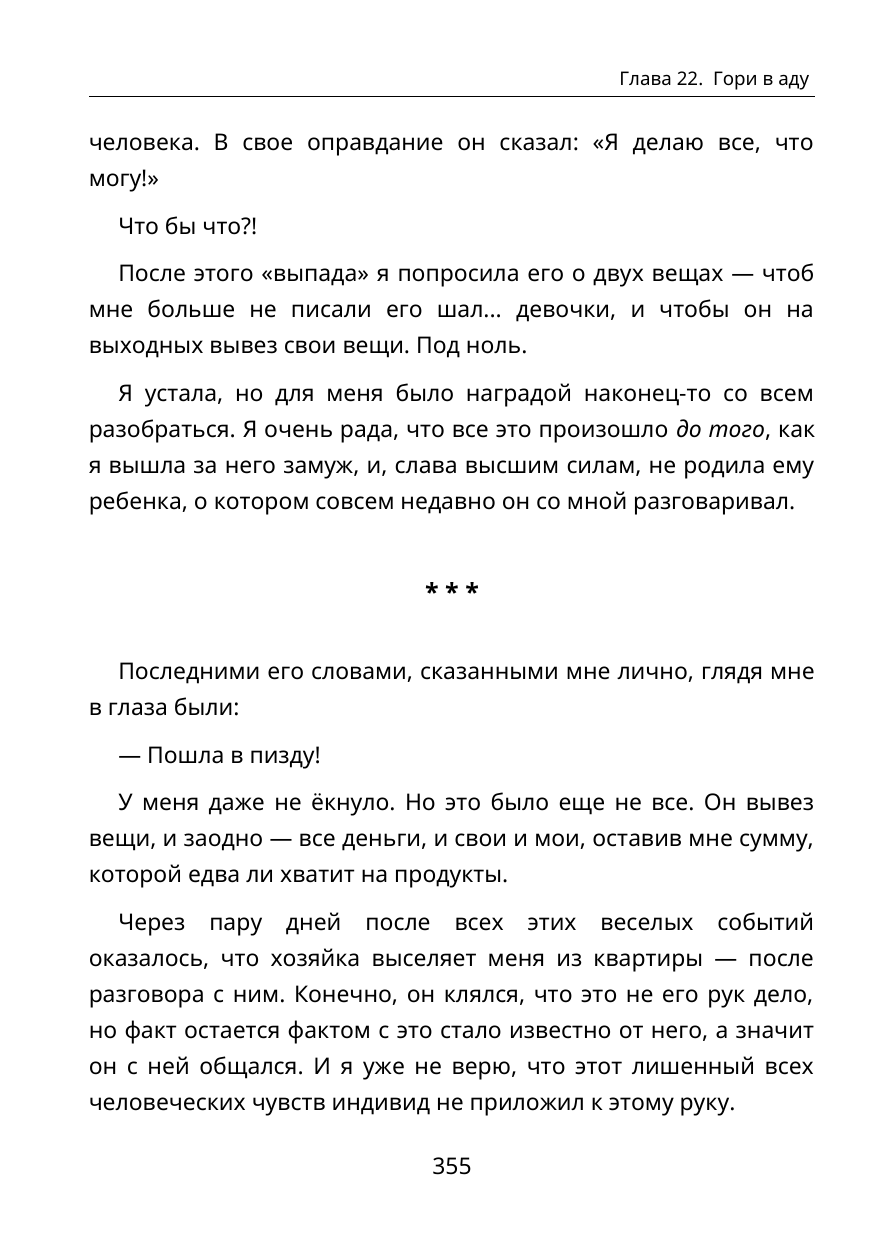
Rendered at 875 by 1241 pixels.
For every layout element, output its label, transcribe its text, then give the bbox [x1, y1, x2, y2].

text Через пару дней после всех этих веселых событий оказалось, что хозяйка выселяет меня из квартиры — после разговора с ним. Конечно, он клялся, что это не его рук дело, но факт остается фактом с это стало известно от него, а значит он с ней общался. И я уже не верю, что этот лишенный всех человеческих чувств индивид не приложил к этому руку. [88, 906, 815, 1117]
text человека. В свое оправдание он сказал: «Я делаю все, что могу!» [88, 126, 815, 193]
text Последними его словами, сказанными мне лично, глядя мне в глаза были: [88, 655, 815, 722]
text После этого «выпада» я попросила его о двух вещах — чтоб мне больше не писали его шал... девочки, и чтобы он на выходных вывез свои вещи. Под ноль. [88, 257, 815, 361]
text У меня даже не ёкнуло. Но это было еще не все. Он вывез вещи, и заодно — все деньги, и свои и мои, оставив мне сумму, которой едва ли хватит на продукты. [88, 786, 815, 889]
text Что бы что?! [88, 210, 815, 241]
text Я устала, но для меня было наградой наконец-то со всем разобраться. Я очень рада, что все это произошло до того, как я вышла за него замуж, и, слава высшим силам, не родила ему ребенка, о котором совсем недавно он со мной разговаривал. [88, 377, 815, 516]
subtitle * * * [88, 574, 815, 608]
text — Пошла в пизду! [88, 739, 815, 770]
